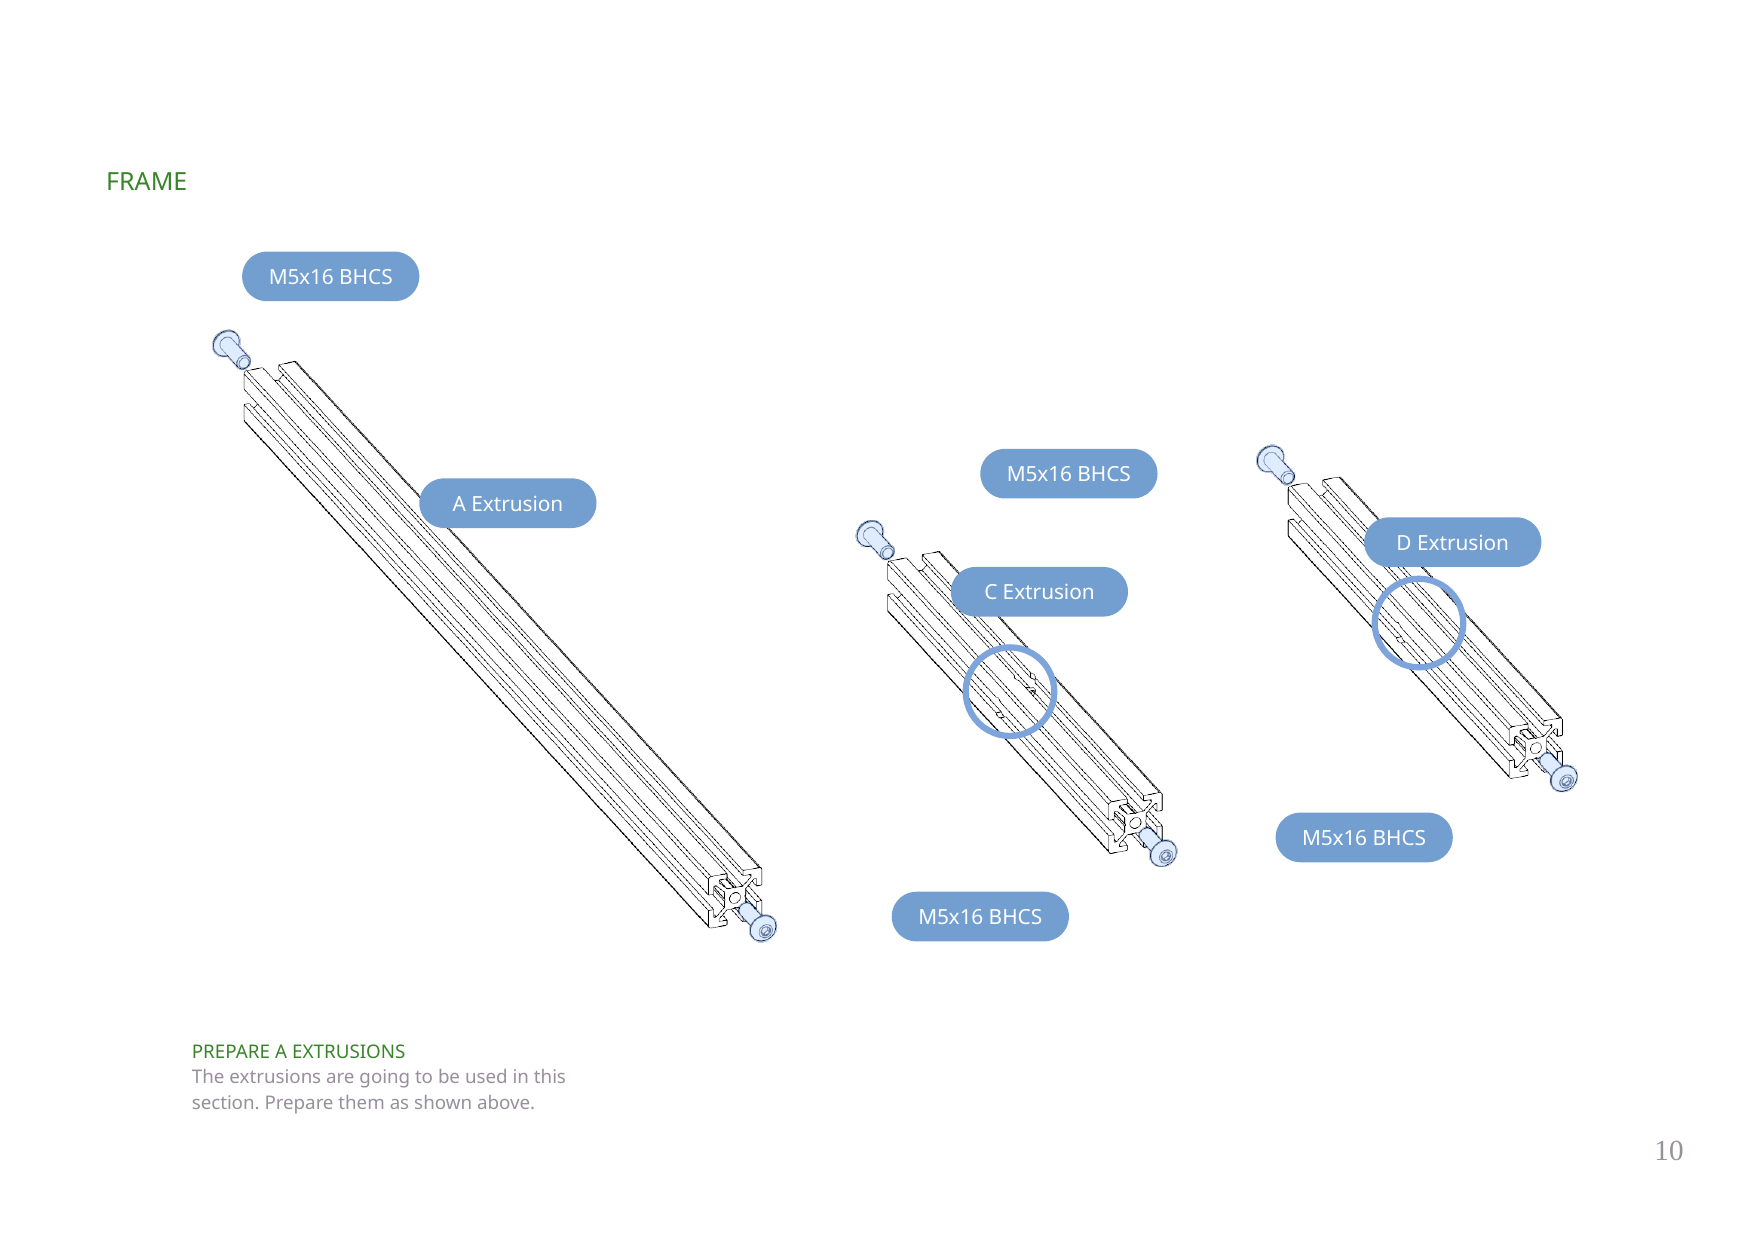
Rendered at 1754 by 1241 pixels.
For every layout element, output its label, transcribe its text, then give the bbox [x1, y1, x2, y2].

text_box D Extrusion [1364, 517, 1542, 567]
text_box A Extrusion [419, 478, 597, 529]
text_box M5x16 BHCS [1275, 812, 1453, 863]
text_box PREPARE A EXTRUSIONS The extrusions are going to be used in this section. Prepare them as shown above. [177, 1030, 563, 1123]
text_box M5x16 BHCS [242, 251, 420, 302]
text_box FRAME [91, 156, 668, 206]
text_box M5x16 BHCS [980, 448, 1158, 499]
text_box M5x16 BHCS [891, 891, 1069, 942]
text_box C Extrusion [950, 566, 1129, 617]
picture [119, 324, 1663, 975]
